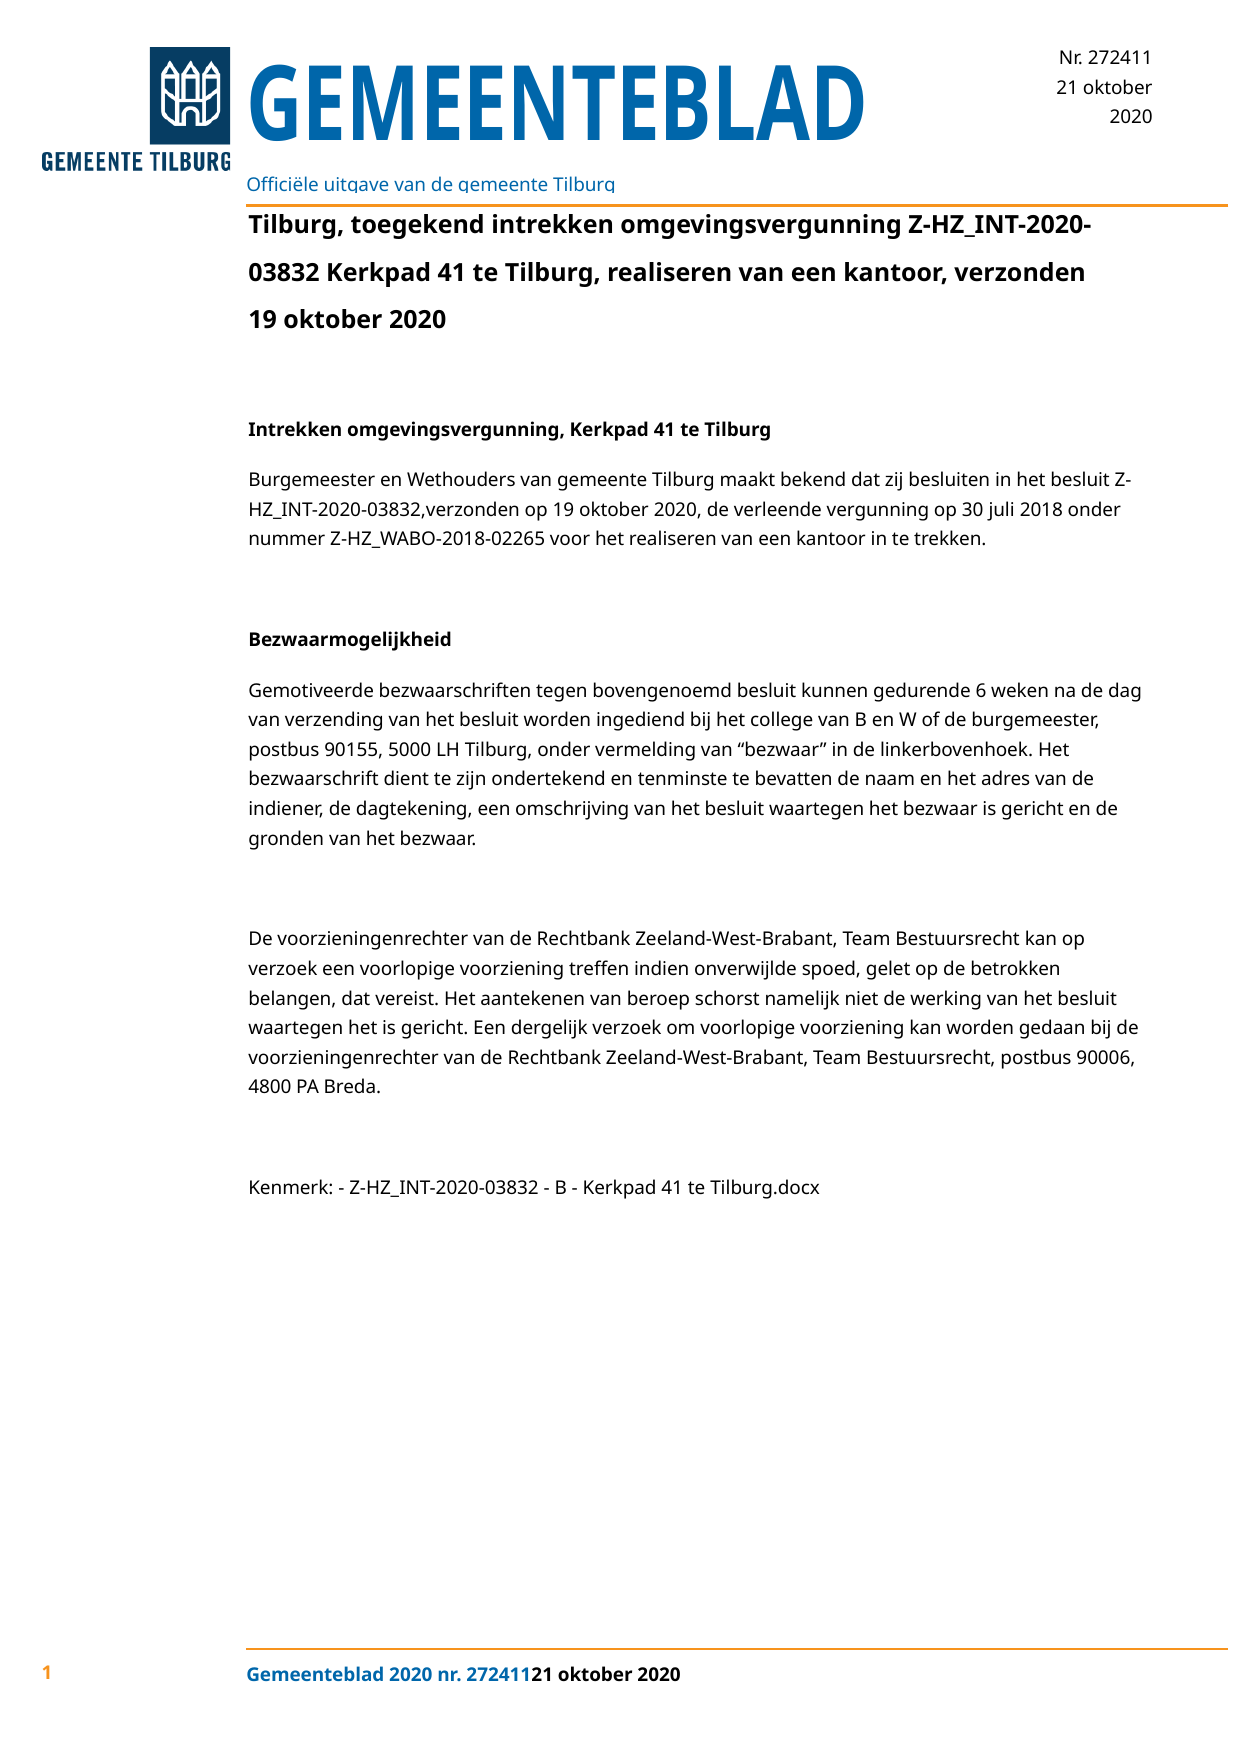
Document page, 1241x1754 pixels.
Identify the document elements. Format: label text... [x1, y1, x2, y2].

text Intrekken omgevingsvergunning, Kerkpad 41 te Tilburg [248, 416, 1152, 442]
text Kenmerk: - Z-HZ_INT-2020-03832 - B - Kerkpad 41 te Tilburg.docx [248, 1174, 1152, 1200]
text Burgemeester en Wethouders van gemeente Tilburg maakt bekend dat zij besluiten in het besluit Z-HZ_INT-2020-03832,verzonden op 19 oktober 2020, de verleende vergunning op 30 juli 2018 onder nummer Z-HZ_WABO-2018-02265 voor het realiseren van een kantoor in te trekken. [248, 466, 1152, 551]
text Tilburg, toegekend intrekken omgevingsvergunning Z-HZ_INT-2020-03832 Kerkpad 41 te Tilburg, realiseren van een kantoor, verzonden 19 oktober 2020 [248, 207, 1152, 336]
picture [41, 47, 231, 172]
text Gemotiveerde bezwaarschriften tegen bovengenoemd besluit kunnen gedurende 6 weken na de dag van verzending van het besluit worden ingediend bij het college van B en W of de burgemeester, postbus 90155, 5000 LH Tilburg, onder vermelding van “bezwaar” in de linkerbovenhoek. Het bezwaarschrift dient te zijn ondertekend en tenminste te bevatten de naam en het adres van de indiener, de dagtekening, een omschrijving van het besluit waartegen het bezwaar is gericht en de gronden van het bezwaar. [248, 677, 1152, 850]
text Bezwaarmogelijkheid [248, 626, 1152, 652]
text De voorzieningenrechter van de Rechtbank Zeeland-West-Brabant, Team Bestuursrecht kan op verzoek een voorlopige voorziening treffen indien onverwijlde spoed, gelet op de betrokken belangen, dat vereist. Het aantekenen van beroep schorst namelijk niet de werking van het besluit waartegen het is gericht. Een dergelijk verzoek om voorlopige voorziening kan worden gedaan bij de voorzieningenrechter van de Rechtbank Zeeland-West-Brabant, Team Bestuursrecht, postbus 90006, 4800 PA Breda. [248, 926, 1152, 1099]
